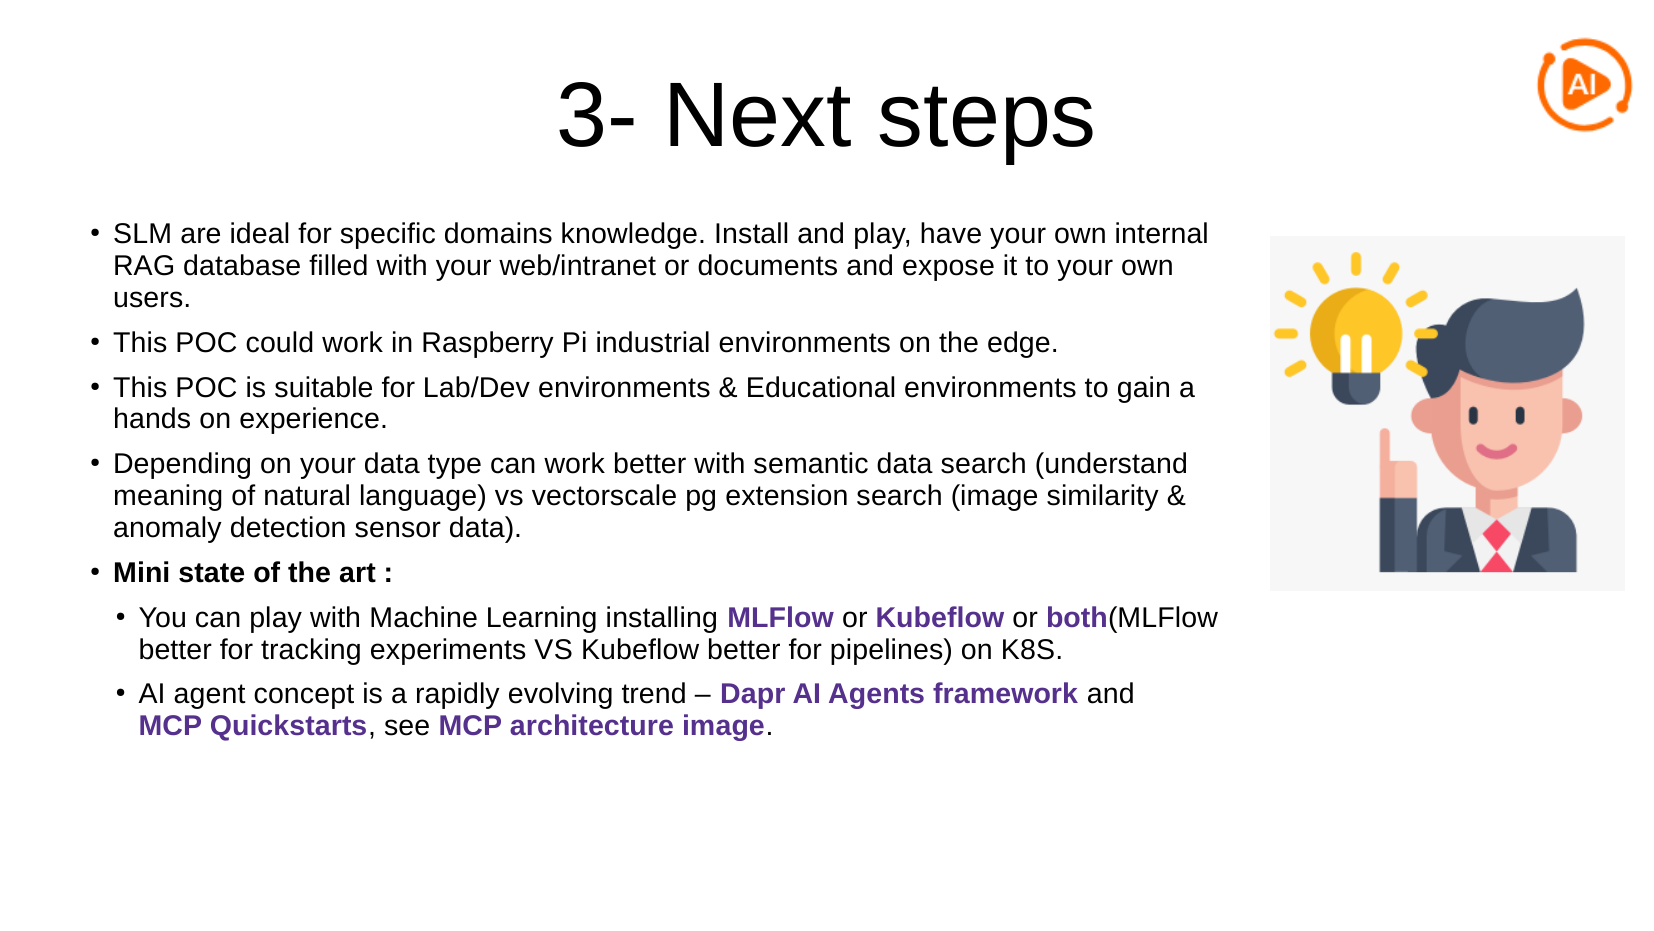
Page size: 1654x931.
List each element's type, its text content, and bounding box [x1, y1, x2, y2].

picture [1270, 236, 1625, 591]
list SLM are ideal for specific domains knowledge. Install and play, have your own internal RAG database filled with your web/intranet or documents and expose it to your own users. This POC could work in Raspberry Pi industrial environments on the edge. This POC is suitable for Lab/Dev environments & Educational environments to gain a hands on experience. Depending on your data type can work better with semantic data search (understand meaning of natural language) vs vectorscale pg extension search (image similarity & anomaly detection sensor data). Mini state of the art : You can play with Machine Learning installing MLFlow or Kubeflow or both(MLFlow better for tracking experiments VS Kubeflow better for pipelines) on K8S. AI agent concept is a rapidly evolving trend – Dapr AI Agents framework and MCP Quickstarts, see MCP architecture image. [82, 217, 1241, 758]
picture [1535, 27, 1641, 148]
title 3- Next steps [82, 37, 1571, 193]
